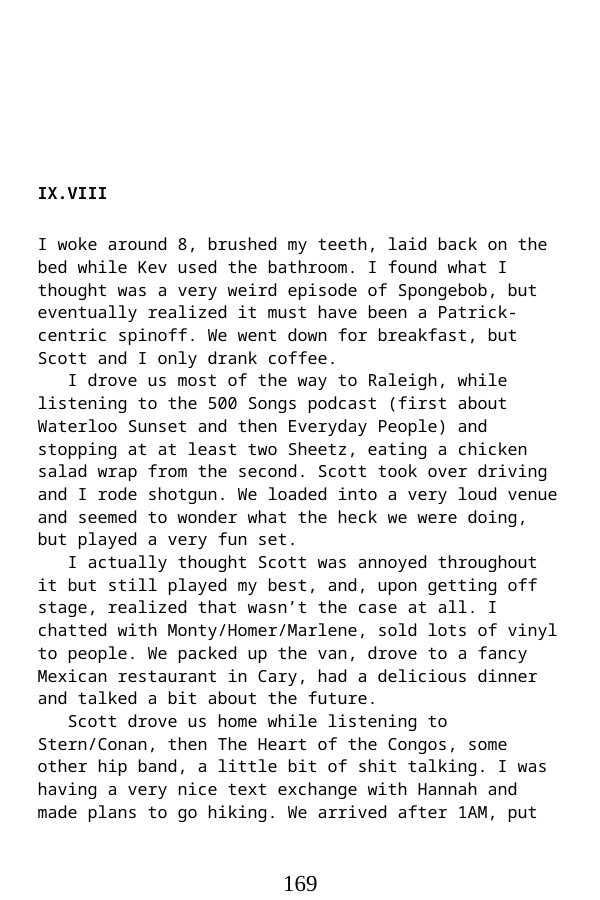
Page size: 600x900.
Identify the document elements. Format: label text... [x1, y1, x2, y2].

text I actually thought Scott was annoyed throughout it but still played my best, and, upon getting off stage, realized that wasn’t the case at all. I chatted with Monty/Homer/Marlene, sold lots of vinyl to people. We packed up the van, drove to a fancy Mexican restaurant in Cary, had a delicious dinner and talked a bit about the future. [37, 551, 562, 709]
text I woke around 8, brushed my teeth, laid back on the bed while Kev used the bathroom. I found what I thought was a very weird episode of Spongebob, but eventually realized it must have been a Patrick-centric spinoff. We went down for breakfast, but Scott and I only drank coffee. [37, 233, 562, 369]
text Scott drove us home while listening to Stern/Conan, then The Heart of the Congos, some other hip band, a little bit of shit talking. I was having a very nice text exchange with Hannah and made plans to go hiking. We arrived after 1AM, put [37, 709, 562, 823]
text I drove us most of the way to Raleigh, while listening to the 500 Songs podcast (first about Waterloo Sunset and then Everyday People) and stopping at at least two Sheetz, eating a chicken salad wrap from the second. Scott took over driving and I rode shotgun. We loaded into a very loud venue and seemed to wonder what the heck we were doing, but played a very fun set. [37, 369, 562, 551]
text IX.VIII [37, 181, 562, 204]
